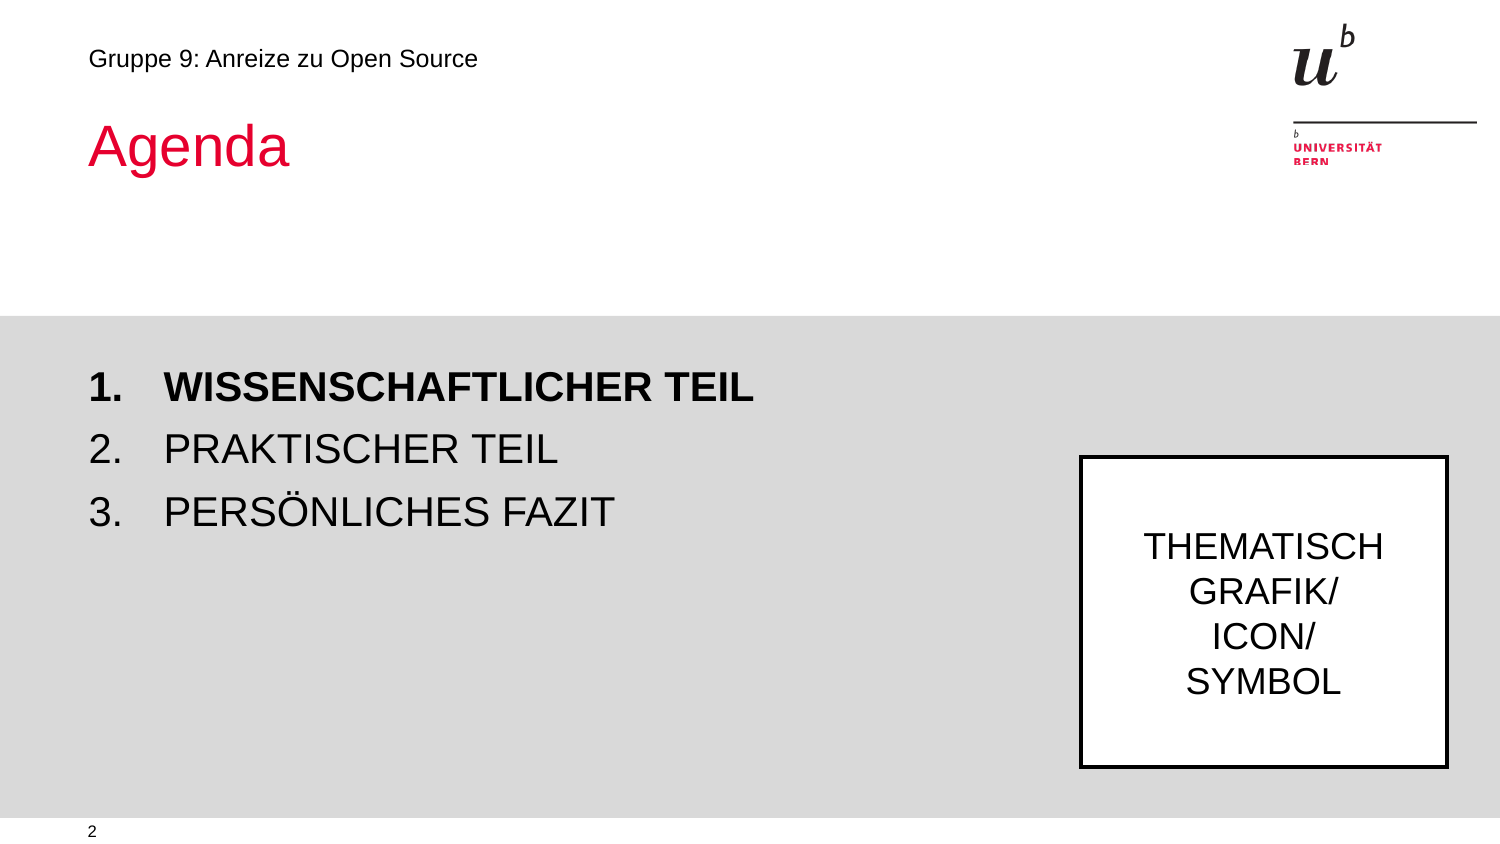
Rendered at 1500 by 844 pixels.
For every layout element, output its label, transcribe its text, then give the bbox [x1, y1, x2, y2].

text_box Agenda [100, 130, 115, 150]
text_box Agenda [88, 111, 1241, 179]
text_box WISSENSCHAFTLICHER TEIL PRAKTISCHER TEIL PERSÖNLICHES FAZIT [88, 359, 1400, 788]
text_box THEMATISCH GRAFIK/ ICON/ SYMBOL [1080, 457, 1447, 767]
